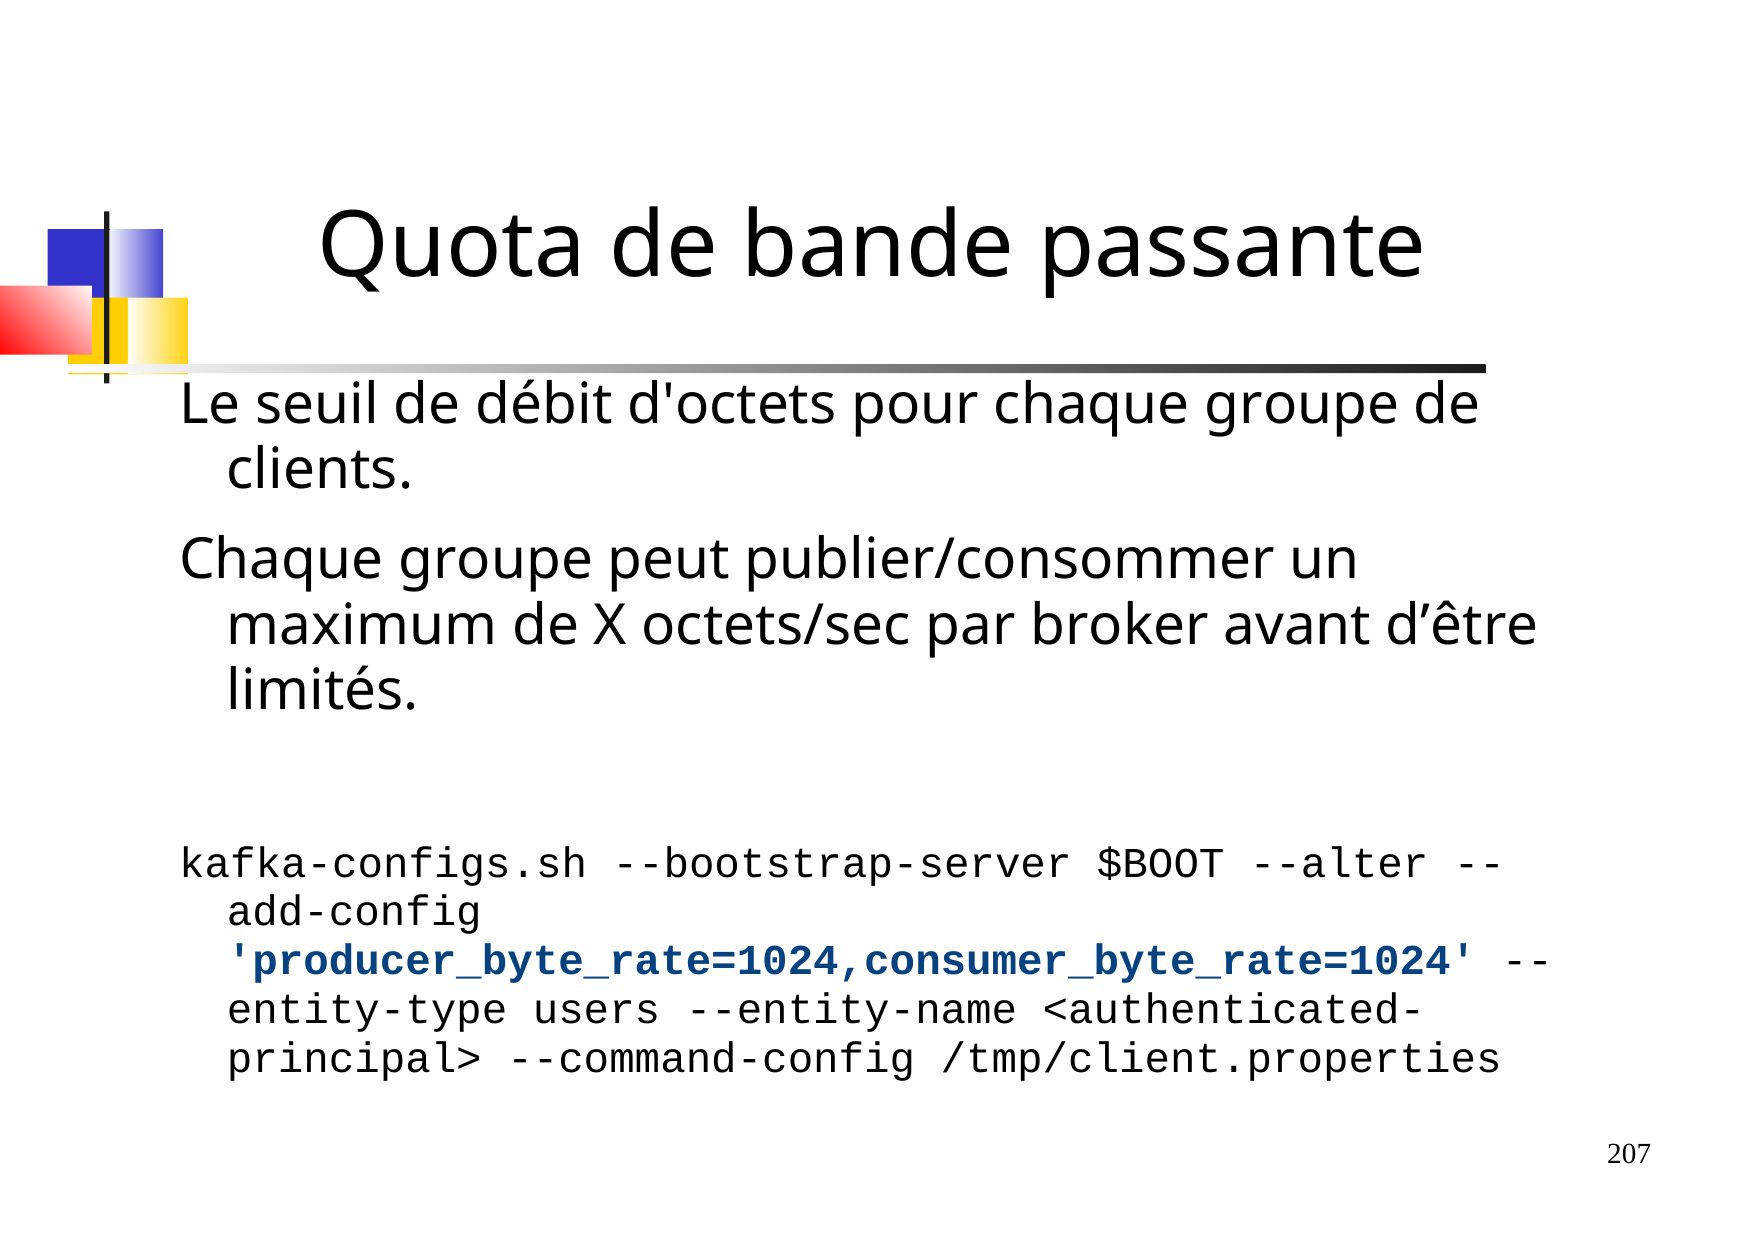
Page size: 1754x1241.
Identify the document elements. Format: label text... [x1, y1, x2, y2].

title Quota de bande passante [179, 139, 1567, 351]
list Le seuil de débit d'octets pour chaque groupe de clients. Chaque groupe peut publier/consommer un maximum de X octets/sec par broker avant d’être limités. kafka-configs.sh --bootstrap-server $BOOT --alter --add-config 'producer_byte_rate=1024,consumer_byte_rate=1024' --entity-type users --entity-name <authenticated-principal> --command-config /tmp/client.properties [179, 371, 1567, 1091]
